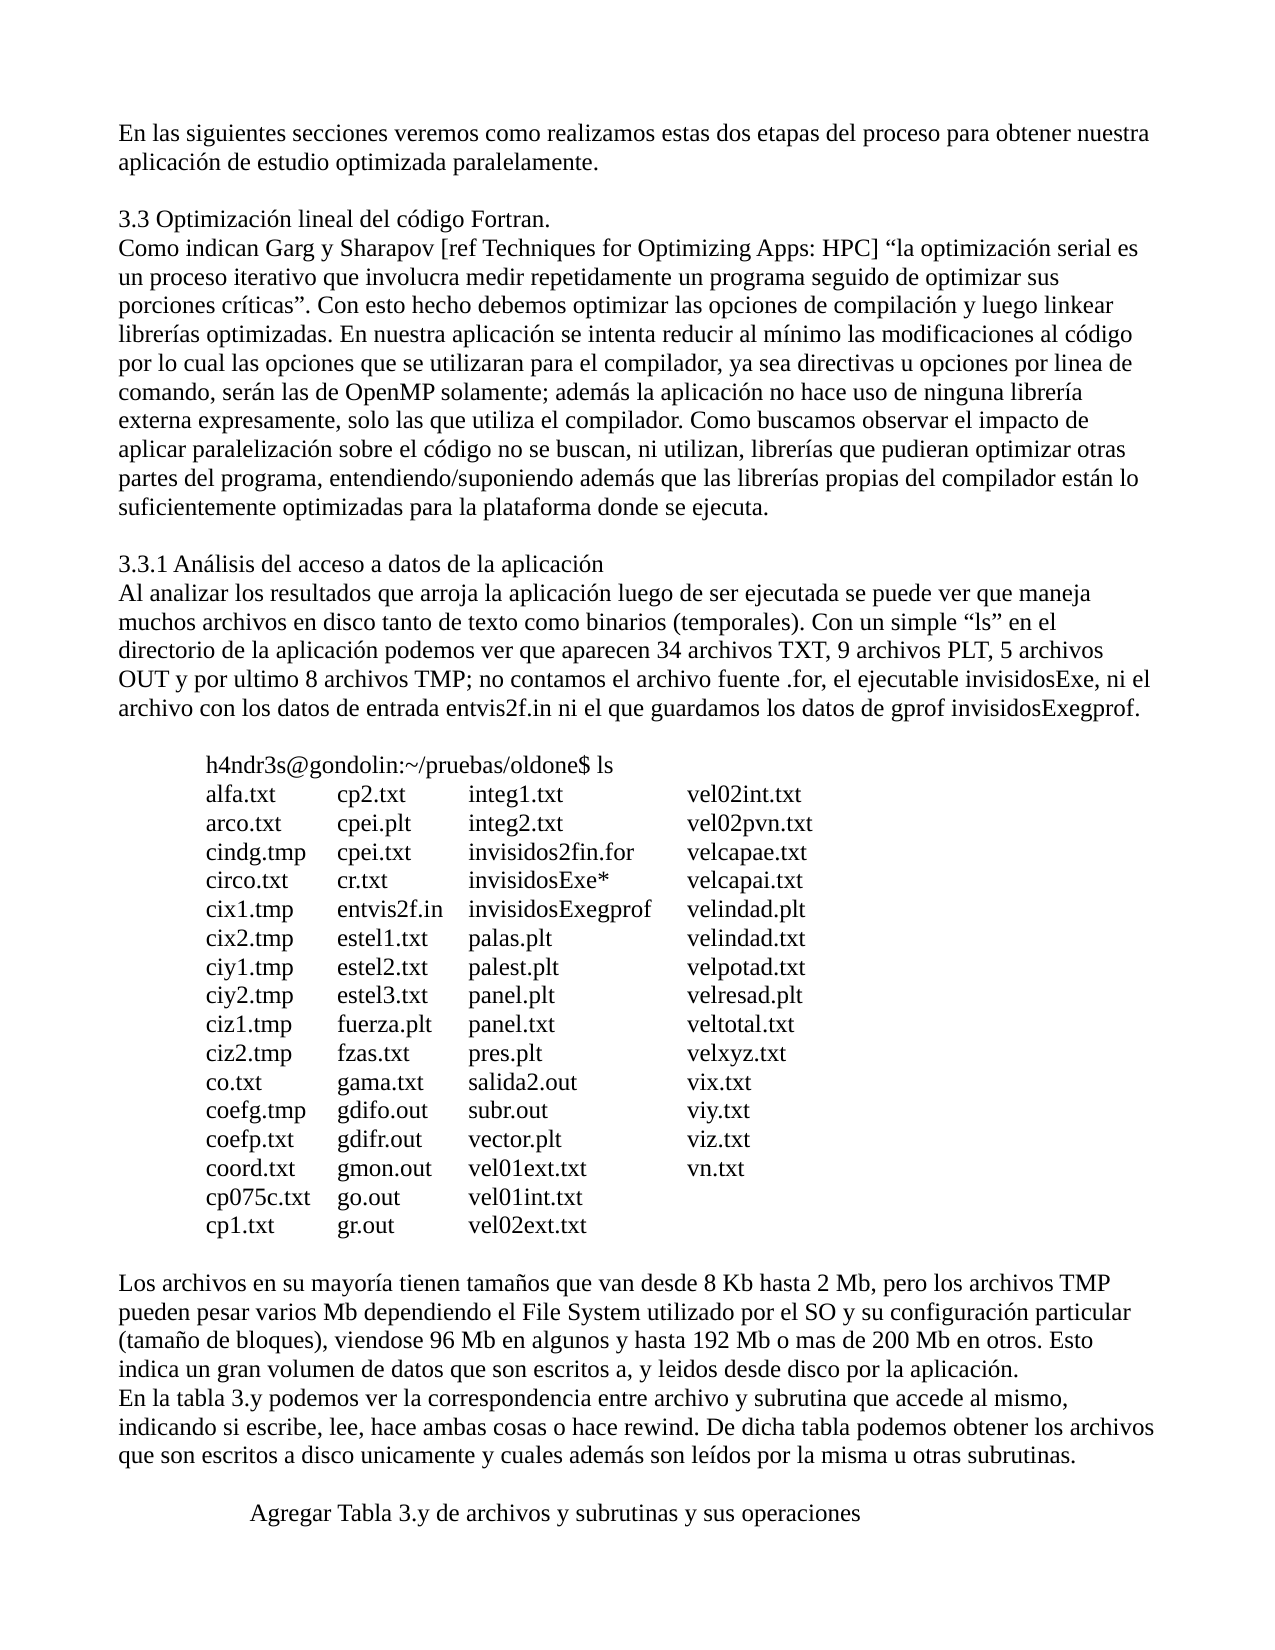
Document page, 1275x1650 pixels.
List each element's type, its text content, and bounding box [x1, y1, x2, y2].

text ciy2.tmp estel3.txt panel.plt velresad.plt [206, 981, 1157, 1009]
text Los archivos en su mayoría tienen tamaños que van desde 8 Kb hasta 2 Mb, pero los archivos TMP pueden pesar varios Mb dependiendo el File System utilizado por el SO y su configuración particular (tamaño de bloques), viendose 96 Mb en algunos y hasta 192 Mb o mas de 200 Mb en otros. Esto indica un gran volumen de datos que son escritos a, y leidos desde disco por la aplicación. [118, 1268, 1157, 1383]
text cp075c.txt go.out vel01int.txt [206, 1182, 1157, 1211]
text En las siguientes secciones veremos como realizamos estas dos etapas del proceso para obtener nuestra aplicación de estudio optimizada paralelamente. [118, 118, 1157, 176]
text coefg.tmp gdifo.out subr.out viy.txt [206, 1096, 1157, 1124]
text En la tabla 3.y podemos ver la correspondencia entre archivo y subrutina que accede al mismo, indicando si escribe, lee, hace ambas cosas o hace rewind. De dicha tabla podemos obtener los archivos que son escritos a disco unicamente y cuales además son leídos por la misma u otras subrutinas. [118, 1383, 1157, 1469]
text Como indican Garg y Sharapov [ref Techniques for Optimizing Apps: HPC] “la optimización serial es un proceso iterativo que involucra medir repetidamente un programa seguido de optimizar sus porciones críticas”. Con esto hecho debemos optimizar las opciones de compilación y luego linkear librerías optimizadas. En nuestra aplicación se intenta reducir al mínimo las modificaciones al código por lo cual las opciones que se utilizaran para el compilador, ya sea directivas u opciones por linea de comando, serán las de OpenMP solamente; además la aplicación no hace uso de ninguna librería externa expresamente, solo las que utiliza el compilador. Como buscamos observar el impacto de aplicar paralelización sobre el código no se buscan, ni utilizan, librerías que pudieran optimizar otras partes del programa, entendiendo/suponiendo además que las librerías propias del compilador están lo suficientemente optimizadas para la plataforma donde se ejecuta. [118, 233, 1157, 521]
text arco.txt cpei.plt integ2.txt vel02pvn.txt [206, 808, 1157, 837]
text cindg.tmp cpei.txt invisidos2fin.for velcapae.txt [206, 837, 1157, 866]
text cix2.tmp estel1.txt palas.plt velindad.txt [206, 923, 1157, 952]
text ciz1.tmp fuerza.plt panel.txt veltotal.txt [206, 1009, 1157, 1038]
text Al analizar los resultados que arroja la aplicación luego de ser ejecutada se puede ver que maneja muchos archivos en disco tanto de texto como binarios (temporales). Con un simple “ls” en el directorio de la aplicación podemos ver que aparecen 34 archivos TXT, 9 archivos PLT, 5 archivos OUT y por ultimo 8 archivos TMP; no contamos el archivo fuente .for, el ejecutable invisidosExe, ni el archivo con los datos de entrada entvis2f.in ni el que guardamos los datos de gprof invisidosExegprof. [118, 578, 1157, 722]
text cp1.txt gr.out vel02ext.txt [206, 1211, 1157, 1239]
text co.txt gama.txt salida2.out vix.txt [206, 1067, 1157, 1096]
text coord.txt gmon.out vel01ext.txt vn.txt [206, 1153, 1157, 1182]
text Agregar Tabla 3.y de archivos y subrutinas y sus operaciones [118, 1498, 1157, 1527]
text h4ndr3s@gondolin:~/pruebas/oldone$ ls [206, 751, 1157, 779]
text circo.txt cr.txt invisidosExe* velcapai.txt [206, 866, 1157, 894]
text cix1.tmp entvis2f.in invisidosExegprof velindad.plt [206, 894, 1157, 923]
text ciy1.tmp estel2.txt palest.plt velpotad.txt [206, 952, 1157, 981]
text ciz2.tmp fzas.txt pres.plt velxyz.txt [206, 1038, 1157, 1067]
text 3.3.1 Análisis del acceso a datos de la aplicación [118, 549, 1157, 578]
text 3.3 Optimización lineal del código Fortran. [118, 204, 1157, 233]
text alfa.txt cp2.txt integ1.txt vel02int.txt [206, 779, 1157, 808]
text coefp.txt gdifr.out vector.plt viz.txt [206, 1124, 1157, 1153]
